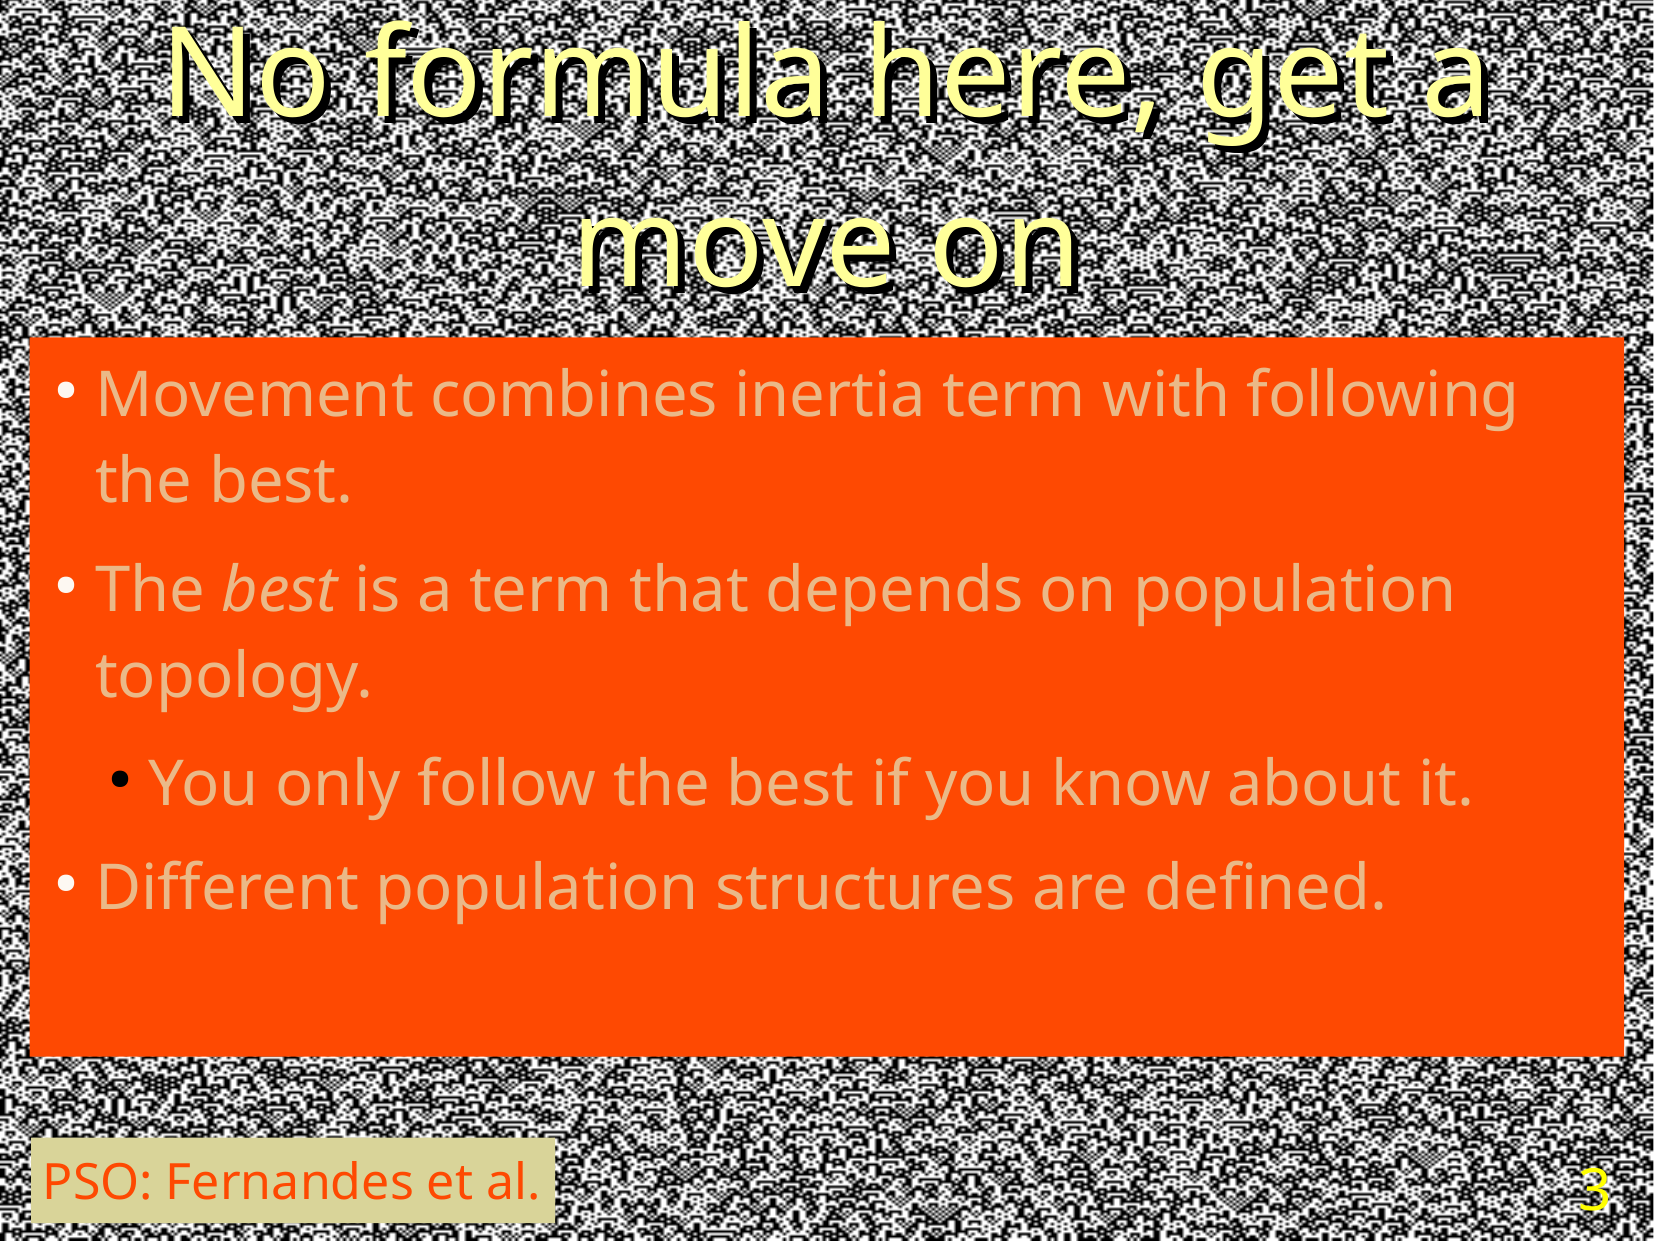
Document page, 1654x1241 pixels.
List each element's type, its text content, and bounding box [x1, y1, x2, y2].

picture [0, 0, 1654, 1241]
title No formula here, get a move on [82, 2, 1571, 304]
list Movement combines inertia term with following the best. The best is a term that depends on population topology. You only follow the best if you know about it. Different population structures are defined. [29, 337, 1625, 1057]
